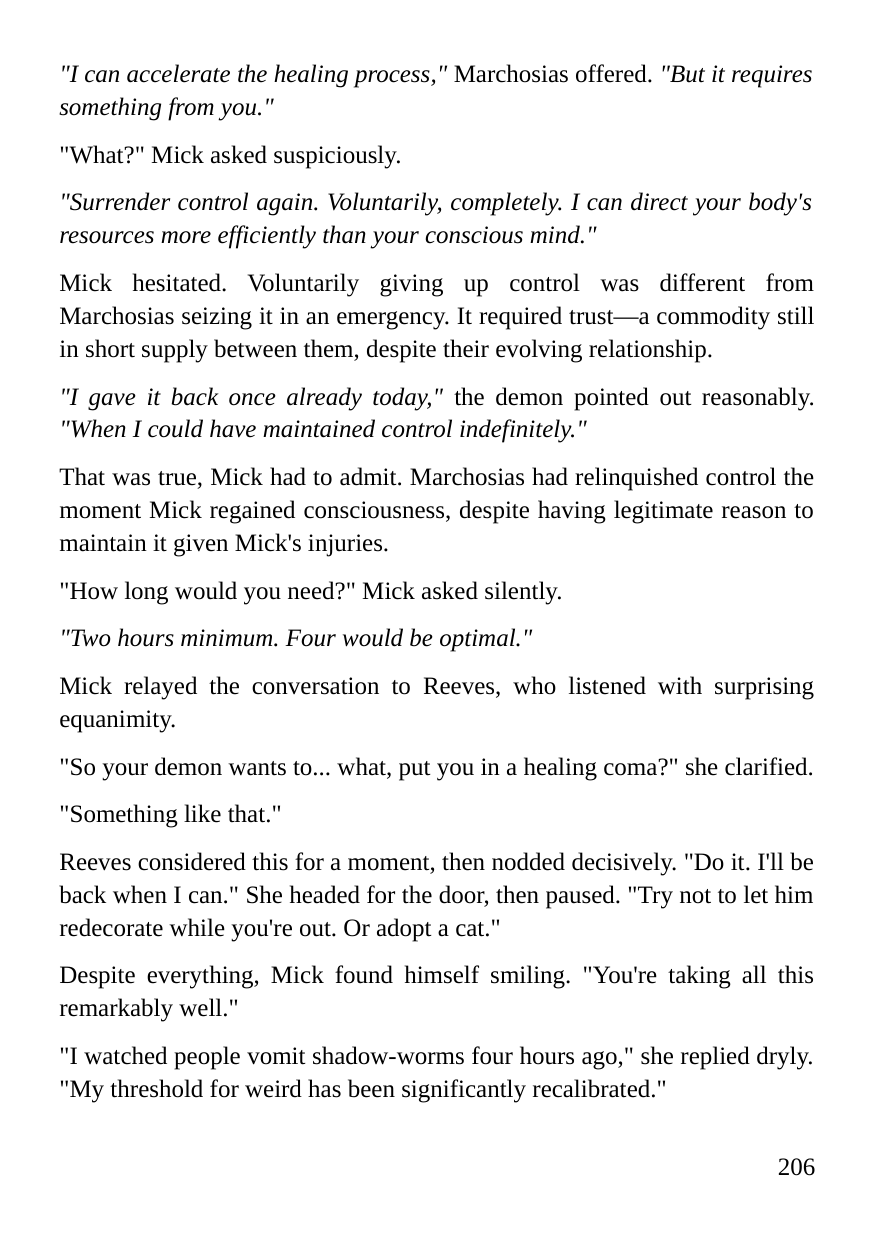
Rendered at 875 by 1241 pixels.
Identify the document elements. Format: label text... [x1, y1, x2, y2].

text "Surrender control again. Voluntarily, completely. I can direct your body's resources more efficiently than your conscious mind." [59, 187, 815, 249]
text "I can accelerate the healing process," Marchosias offered. "But it requires something from you." [59, 59, 815, 121]
text "So your demon wants to... what, put you in a healing coma?" she clarified. [59, 752, 815, 780]
text That was true, Mick had to admit. Marchosias had relinquished control the moment Mick regained consciousness, despite having legitimate reason to maintain it given Mick's injuries. [59, 462, 815, 557]
text "How long would you need?" Mick asked silently. [59, 576, 815, 604]
text "What?" Mick asked suspiciously. [59, 140, 815, 168]
text Mick relayed the conversation to Reeves, who listened with surprising equanimity. [59, 671, 815, 733]
text "I gave it back once already today," the demon pointed out reasonably. "When I could have maintained control indefinitely." [59, 382, 815, 443]
text Reeves considered this for a moment, then nodded decisively. "Do it. I'll be back when I can." She headed for the door, then paused. "Try not to let him redecorate while you're out. Or adopt a cat." [59, 847, 815, 942]
text Despite everything, Mick found himself smiling. "You're taking all this remarkably well." [59, 961, 815, 1022]
text "Something like that." [59, 799, 815, 828]
text "I watched people vomit shadow-worms four hours ago," she replied dryly. "My threshold for weird has been significantly recalibrated." [59, 1041, 815, 1103]
text Mick hesitated. Voluntarily giving up control was different from Marchosias seizing it in an emergency. It required trust—a commodity still in short supply between them, despite their evolving relationship. [59, 268, 815, 363]
text "Two hours minimum. Four would be optimal." [59, 623, 815, 652]
